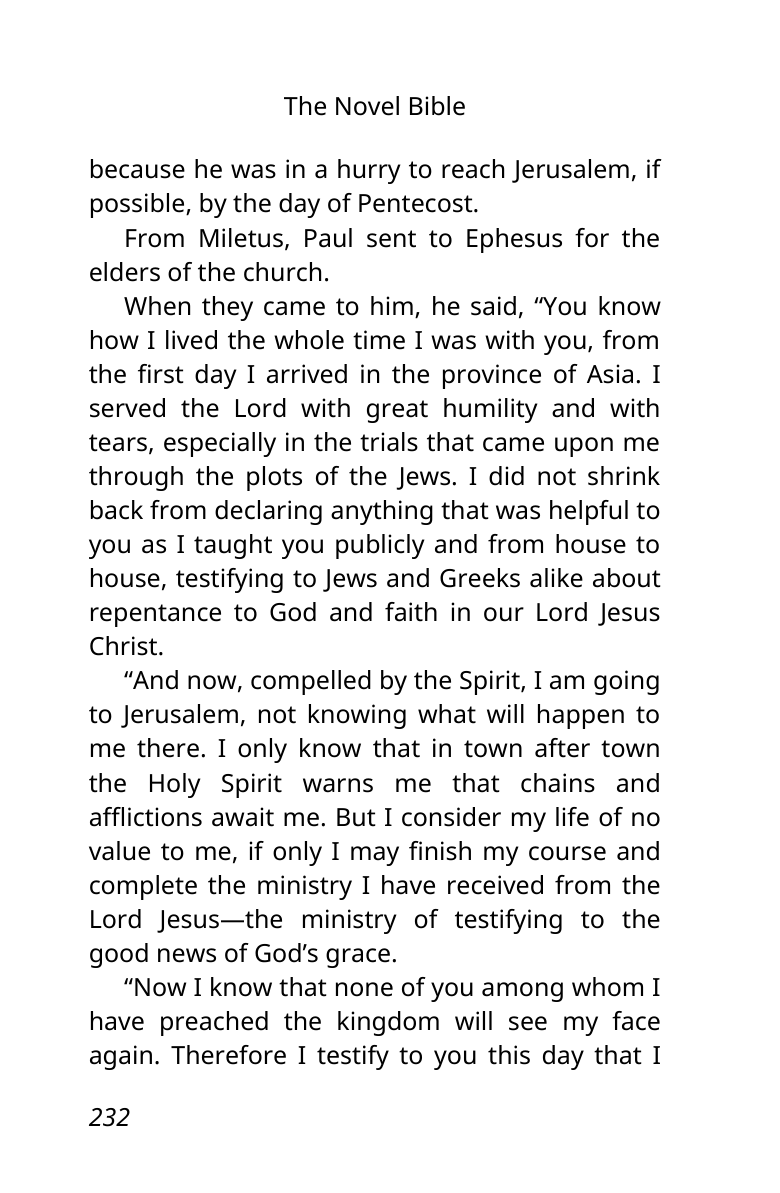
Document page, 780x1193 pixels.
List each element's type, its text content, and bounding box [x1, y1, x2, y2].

text From Miletus, Paul sent to Ephesus for the elders of the church. [88, 220, 661, 288]
text “Now I know that none of you among whom I have preached the kingdom will see my face again. Therefore I testify to you this day that I [88, 969, 661, 1072]
text “And now, compelled by the Spirit, I am going to Jerusalem, not knowing what will happen to me there. I only know that in town after town the Holy Spirit warns me that chains and afflictions await me. But I consider my life of no value to me, if only I may finish my course and complete the ministry I have received from the Lord Jesus—the ministry of testifying to the good news of God’s grace. [88, 663, 661, 969]
text When they came to him, he said, “You know how I lived the whole time I was with you, from the first day I arrived in the province of Asia. I served the Lord with great humility and with tears, especially in the trials that came upon me through the plots of the Jews. I did not shrink back from declaring anything that was helpful to you as I taught you publicly and from house to house, testifying to Jews and Greeks alike about repentance to God and faith in our Lord Jesus Christ. [88, 288, 661, 663]
text because he was in a hurry to reach Jerusalem, if possible, by the day of Pentecost. [88, 152, 661, 220]
